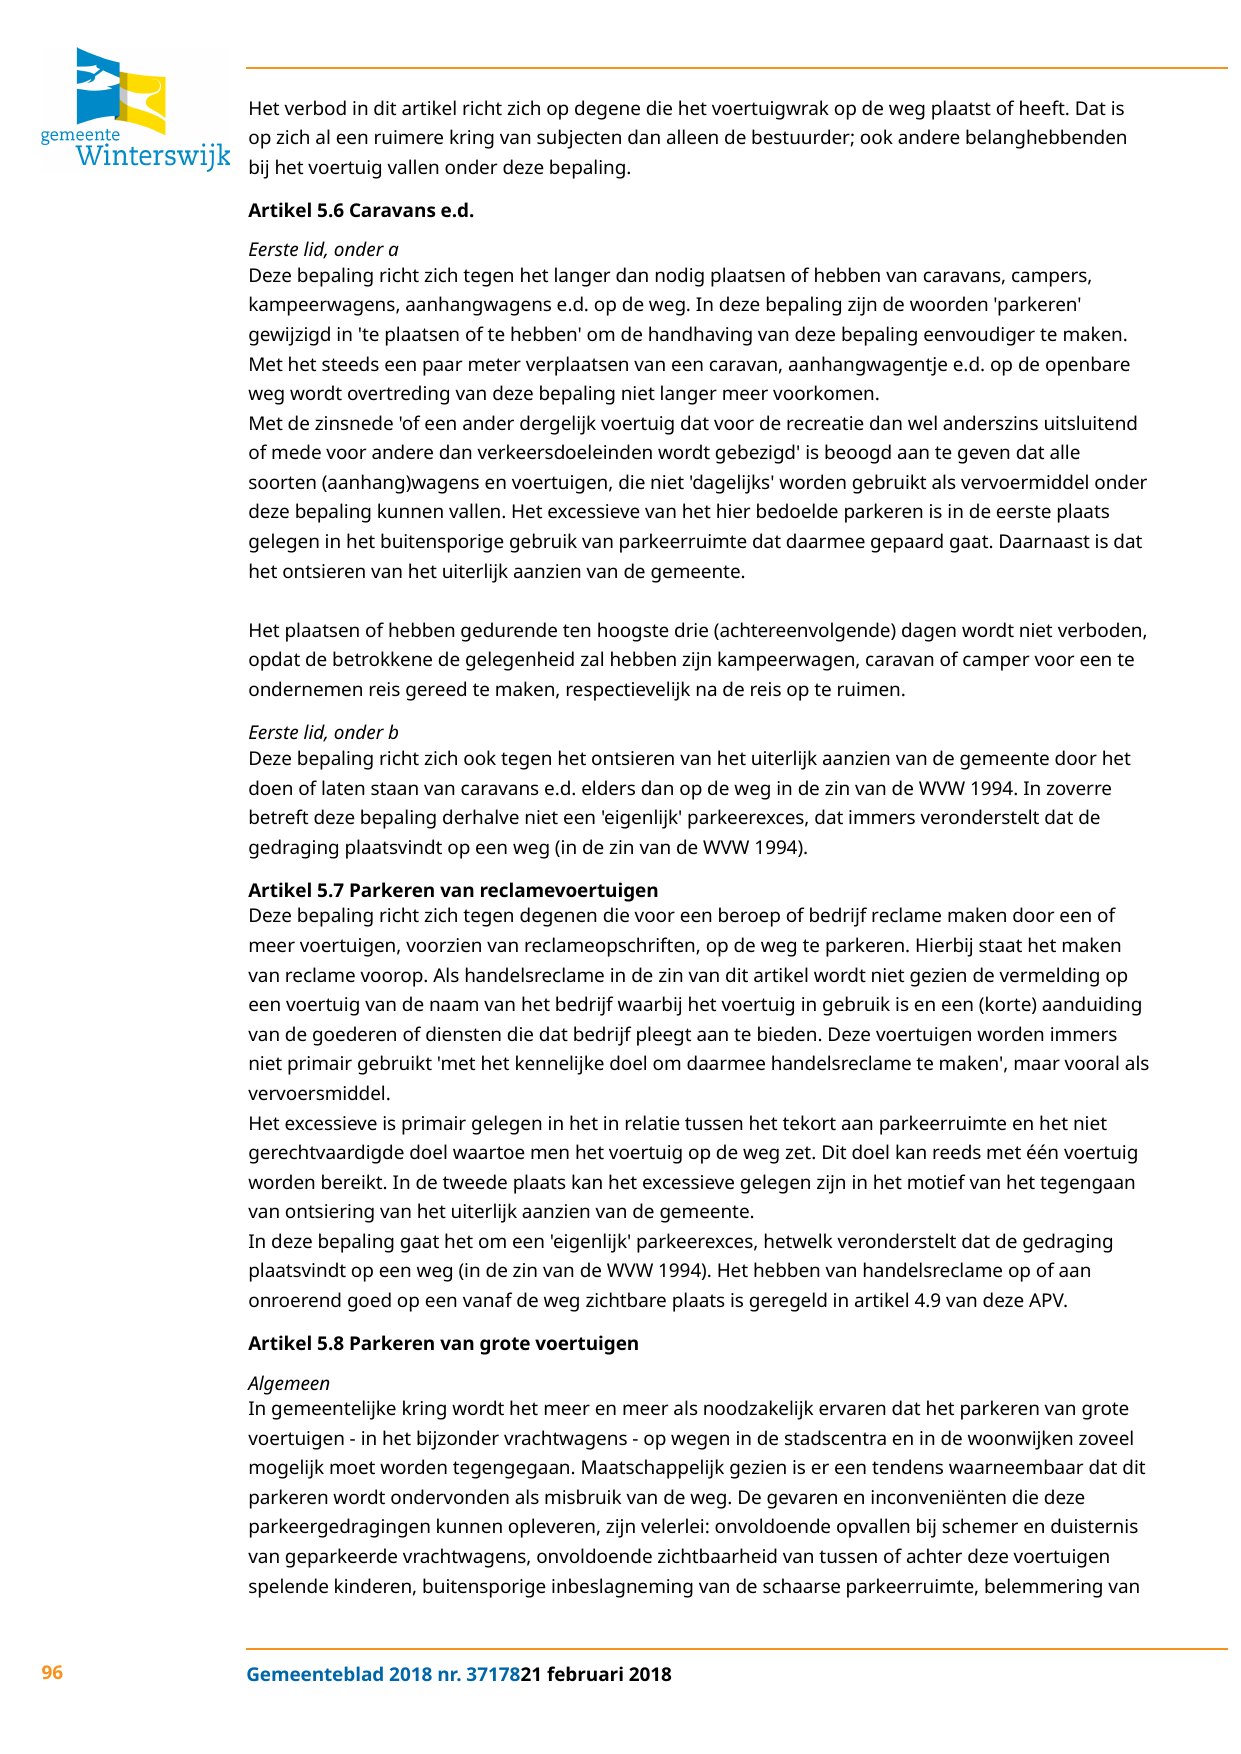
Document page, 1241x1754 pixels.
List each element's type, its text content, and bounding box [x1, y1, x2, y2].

text Algemeen [248, 1370, 1152, 1395]
text Het verbod in dit artikel richt zich op degene die het voertuigwrak op de weg plaatst of heeft. Dat is op zich al een ruimere kring van subjecten dan alleen de bestuurder; ook andere belanghebbenden bij het voertuig vallen onder deze bepaling. [248, 95, 1152, 180]
text Artikel 5.6 Caravans e.d. [248, 197, 1152, 223]
text Artikel 5.8 Parkeren van grote voertuigen [248, 1330, 1152, 1356]
picture [225, 153, 231, 162]
text Deze bepaling richt zich tegen het langer dan nodig plaatsen of hebben van caravans, campers, kampeerwagens, aanhangwagens e.d. op de weg. In deze bepaling zijn de woorden 'parkeren' gewijzigd in 'te plaatsen of te hebben' om de handhaving van deze bepaling eenvoudiger te maken. Met het steeds een paar meter verplaatsen van een caravan, aanhangwagentje e.d. op de openbare weg wordt overtreding van deze bepaling niet langer meer voorkomen. [248, 262, 1152, 406]
text Deze bepaling richt zich ook tegen het ontsieren van het uiterlijk aanzien van de gemeente door het doen of laten staan van caravans e.d. elders dan op de weg in de zin van de WVW 1994. In zoverre betreft deze bepaling derhalve niet een 'eigenlijk' parkeerexces, dat immers veronderstelt dat de gedraging plaatsvindt op een weg (in de zin van de WVW 1994). [248, 745, 1152, 859]
text In deze bepaling gaat het om een 'eigenlijk' parkeerexces, hetwelk veronderstelt dat de gedraging plaatsvindt op een weg (in de zin van de WVW 1994). Het hebben van handelsreclame op of aan onroerend goed op een vanaf de weg zichtbare plaats is geregeld in artikel 4.9 van deze APV. [248, 1228, 1152, 1313]
text Eerste lid, onder b [248, 719, 1152, 745]
text Eerste lid, onder a [248, 236, 1152, 262]
text Deze bepaling richt zich tegen degenen die voor een beroep of bedrijf reclame maken door een of meer voertuigen, voorzien van reclameopschriften, op de weg te parkeren. Hierbij staat het maken van reclame voorop. Als handelsreclame in de zin van dit artikel wordt niet gezien de vermelding op een voertuig van de naam van het bedrijf waarbij het voertuig in gebruik is en een (korte) aanduiding van de goederen of diensten die dat bedrijf pleegt aan te bieden. Deze voertuigen worden immers niet primair gebruikt 'met het kennelijke doel om daarmee handelsreclame te maken', maar vooral als vervoersmiddel. [248, 903, 1152, 1106]
text Het plaatsen of hebben gedurende ten hoogste drie (achtereenvolgende) dagen wordt niet verboden, opdat de betrokkene de gelegenheid zal hebben zijn kampeerwagen, caravan of camper voor een te ondernemen reis gereed te maken, respectievelijk na de reis op te ruimen. [248, 617, 1152, 702]
text In gemeentelijke kring wordt het meer en meer als noodzakelijk ervaren dat het parkeren van grote voertuigen - in het bijzonder vrachtwagens - op wegen in de stadscentra en in de woonwijken zoveel mogelijk moet worden tegengegaan. Maatschappelijk gezien is er een tendens waarneembaar dat dit parkeren wordt ondervonden als misbruik van de weg. De gevaren en inconveniënten die deze parkeergedragingen kunnen opleveren, zijn velerlei: onvoldoende opvallen bij schemer en duisternis van geparkeerde vrachtwagens, onvoldoende zichtbaarheid van tussen of achter deze voertuigen spelende kinderen, buitensporige inbeslagneming van de schaarse parkeerruimte, belemmering van [248, 1395, 1152, 1599]
text Met de zinsnede 'of een ander dergelijk voertuig dat voor de recreatie dan wel anderszins uitsluitend of mede voor andere dan verkeersdoeleinden wordt gebezigd' is beoogd aan te geven dat alle soorten (aanhang)wagens en voertuigen, die niet 'dagelijks' worden gebruikt als vervoermiddel onder deze bepaling kunnen vallen. Het excessieve van het hier bedoelde parkeren is in de eerste plaats gelegen in het buitensporige gebruik van parkeerruimte dat daarmee gepaard gaat. Daarnaast is dat het ontsieren van het uiterlijk aanzien van de gemeente. [248, 410, 1152, 584]
picture [41, 47, 231, 172]
text Het excessieve is primair gelegen in het in relatie tussen het tekort aan parkeerruimte en het niet gerechtvaardigde doel waartoe men het voertuig op de weg zet. Dit doel kan reeds met één voertuig worden bereikt. In de tweede plaats kan het excessieve gelegen zijn in het motief van het tegengaan van ontsiering van het uiterlijk aanzien van de gemeente. [248, 1110, 1152, 1224]
text Artikel 5.7 Parkeren van reclamevoertuigen [248, 877, 1152, 903]
